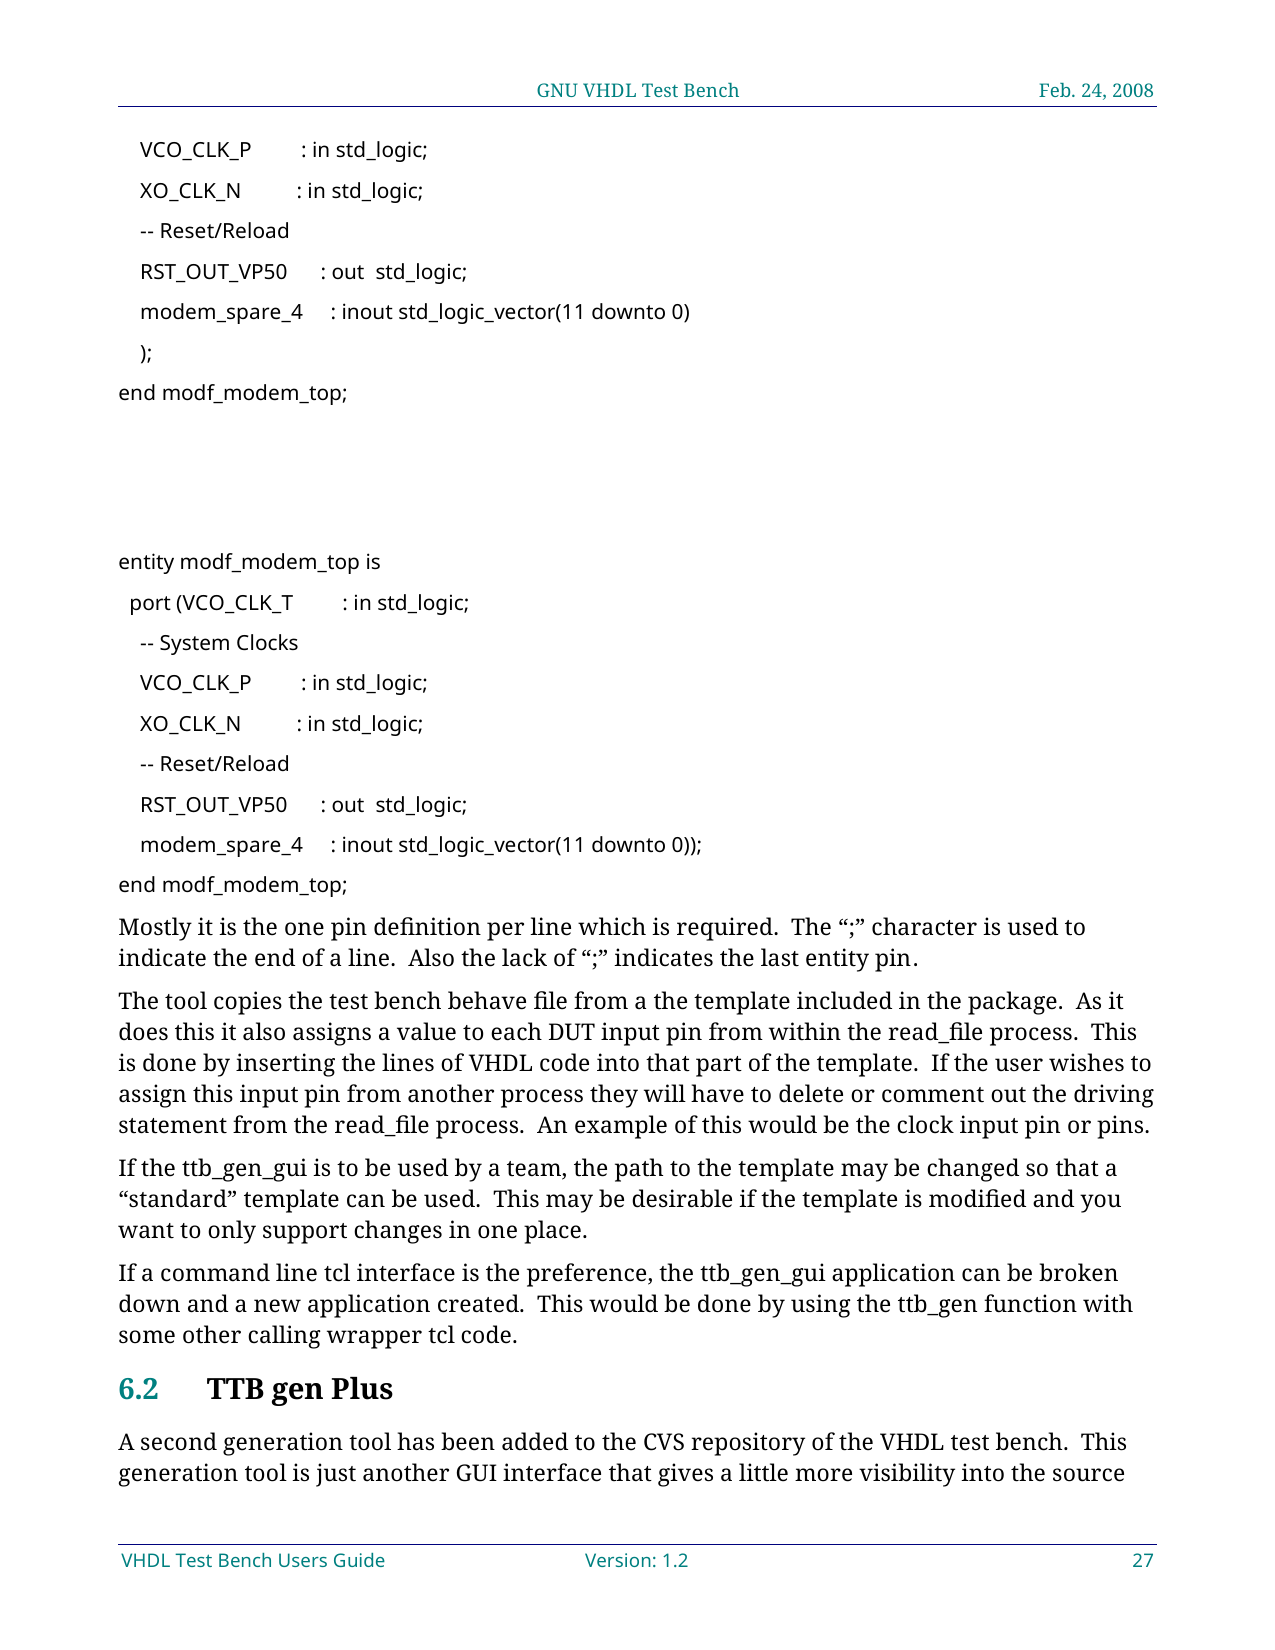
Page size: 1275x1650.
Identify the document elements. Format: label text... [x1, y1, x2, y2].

text RST_OUT_VP50 : out std_logic; [118, 789, 1157, 818]
text modem_spare_4 : inout std_logic_vector(11 downto 0)); [118, 830, 1157, 858]
text Mostly it is the one pin definition per line which is required. The “;” character is used to indicate the end of a line. Also the lack of “;” indicates the last entity pin. [118, 911, 1157, 973]
text -- System Clocks [118, 628, 1157, 656]
text VCO_CLK_P : in std_logic; [118, 668, 1157, 697]
text modem_spare_4 : inout std_logic_vector(11 downto 0) [118, 297, 1157, 326]
text If the ttb_gen_gui is to be used by a team, the path to the template may be changed so that a “standard” template can be used. This may be desirable if the template is modified and you want to only support changes in one place. [118, 1152, 1157, 1245]
text entity modf_modem_top is [118, 547, 1157, 576]
text A second generation tool has been added to the CVS repository of the VHDL test bench. This generation tool is just another GUI interface that gives a little more visibility into the source [118, 1426, 1157, 1488]
text -- Reset/Reload [118, 216, 1157, 245]
text end modf_modem_top; [118, 378, 1157, 406]
text XO_CLK_N : in std_logic; [118, 709, 1157, 737]
text end modf_modem_top; [118, 870, 1157, 899]
text VCO_CLK_P : in std_logic; [118, 135, 1157, 164]
text If a command line tcl interface is the preference, the ttb_gen_gui application can be broken down and a new application created. This would be done by using the ttb_gen function with some other calling wrapper tcl code. [118, 1257, 1157, 1350]
text -- Reset/Reload [118, 749, 1157, 778]
text RST_OUT_VP50 : out std_logic; [118, 257, 1157, 285]
text The tool copies the test bench behave file from a the template included in the package. As it does this it also assigns a value to each DUT input pin from within the read_file process. This is done by inserting the lines of VHDL code into that part of the template. If the user wishes to assign this input pin from another process they will have to delete or comment out the driving statement from the read_file process. An example of this would be the clock input pin or pins. [118, 985, 1157, 1140]
subtitle TTB gen Plus [118, 1368, 1157, 1408]
text XO_CLK_N : in std_logic; [118, 176, 1157, 204]
text port (VCO_CLK_T : in std_logic; [118, 587, 1157, 616]
text ); [118, 337, 1157, 366]
